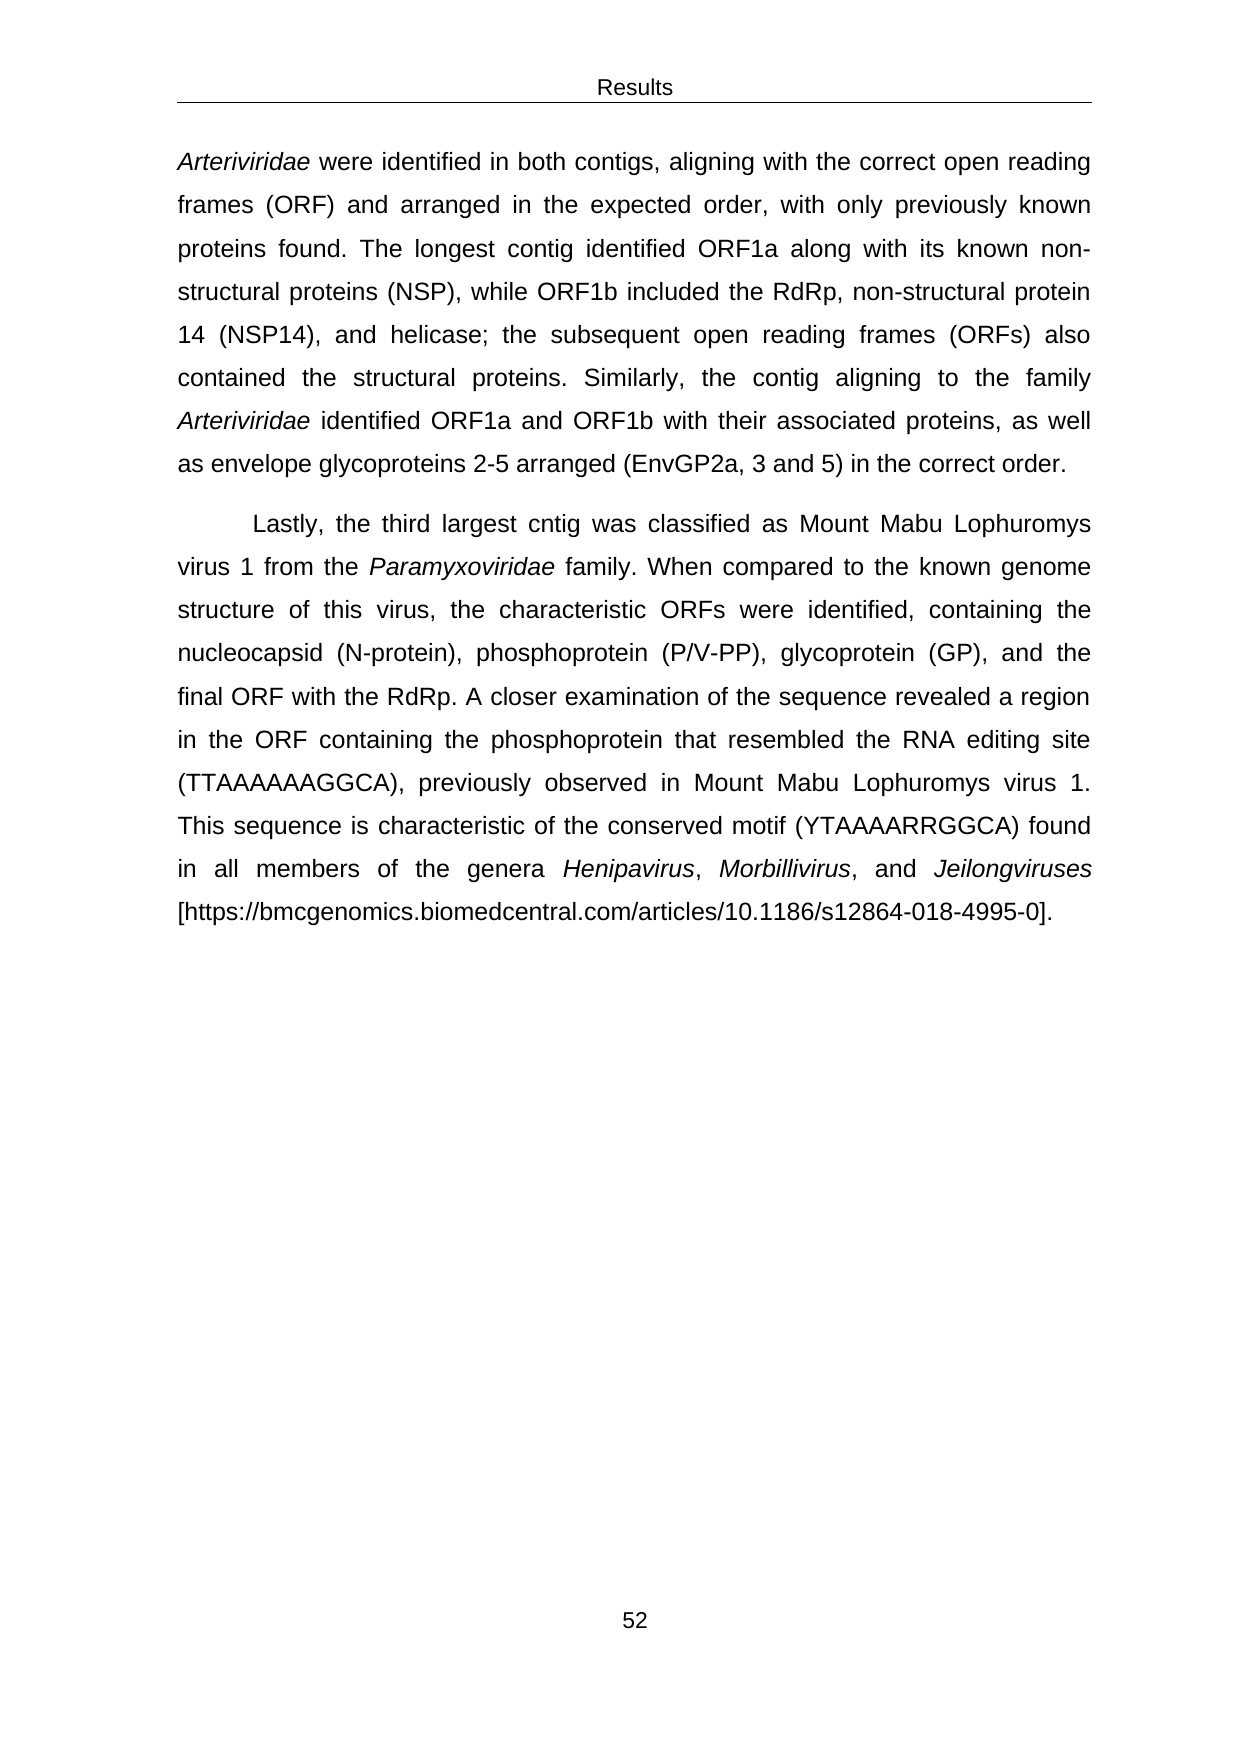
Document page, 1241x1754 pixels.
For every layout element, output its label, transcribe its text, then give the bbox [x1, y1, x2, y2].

text Arteriviridae were identified in both contigs, aligning with the correct open reading frames (ORF) and arranged in the expected order, with only previously known proteins found. The longest contig identified ORF1a along with its known non-structural proteins (NSP), while ORF1b included the RdRp, non-structural protein 14 (NSP14), and helicase; the subsequent open reading frames (ORFs) also contained the structural proteins. Similarly, the contig aligning to the family Arteriviridae identified ORF1a and ORF1b with their associated proteins, as well as envelope glycoproteins 2-5 arranged (EnvGP2a, 3 and 5) in the correct order. [177, 147, 1092, 478]
text Lastly, the third largest cntig was classified as Mount Mabu Lophuromys virus 1 from the Paramyxoviridae family. When compared to the known genome structure of this virus, the characteristic ORFs were identified, containing the nucleocapsid (N-protein), phosphoprotein (P/V-PP), glycoprotein (GP), and the final ORF with the RdRp. A closer examination of the sequence revealed a region in the ORF containing the phosphoprotein that resembled the RNA editing site (TTAAAAAAGGCA), previously observed in Mount Mabu Lophuromys virus 1. This sequence is characteristic of the conserved motif (YTAAAARRGGCA) found in all members of the genera Henipavirus, Morbillivirus, and Jeilongviruses [https://bmcgenomics.biomedcentral.com/articles/10.1186/s12864-018-4995-0]. [177, 509, 1092, 926]
